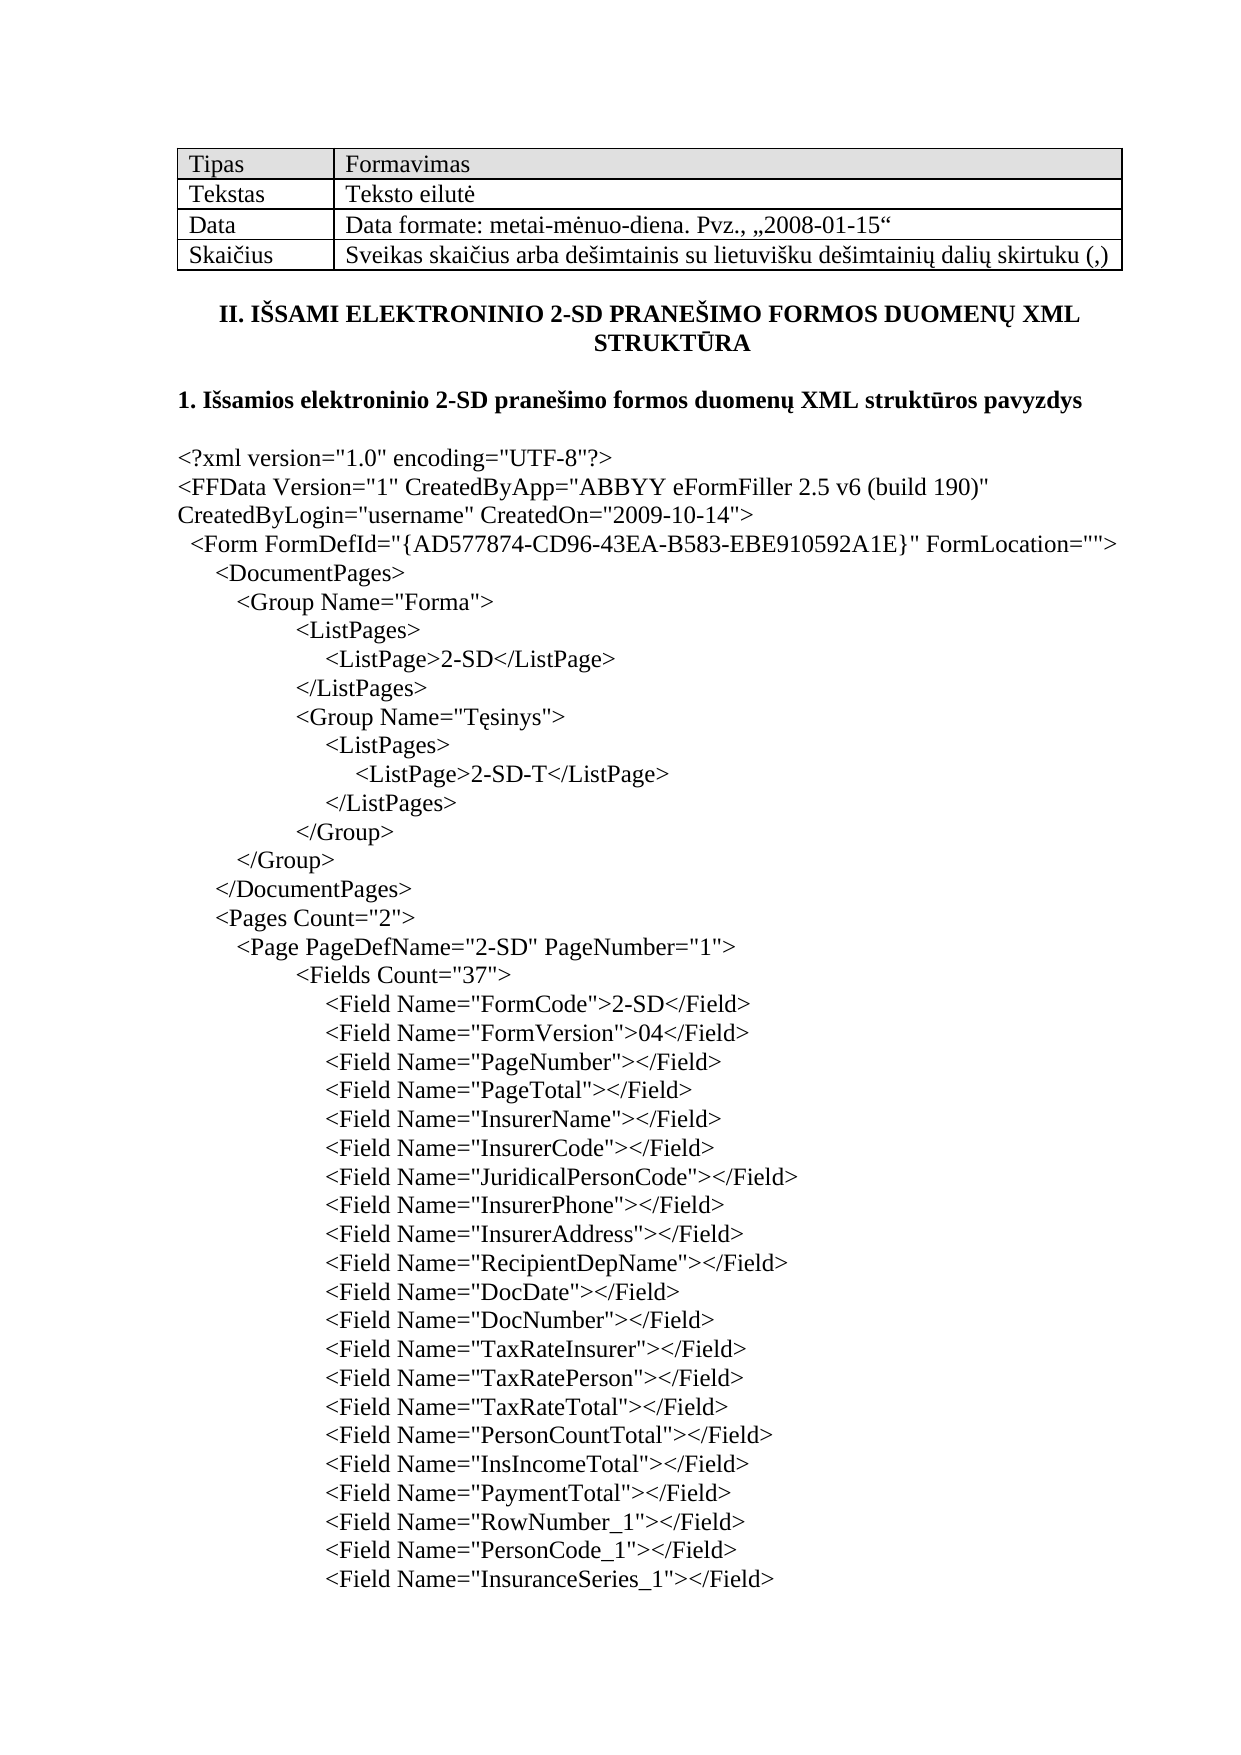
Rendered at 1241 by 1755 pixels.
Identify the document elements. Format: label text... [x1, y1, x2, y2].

table_header Tipas [178, 149, 333, 178]
table_cell Tekstas [178, 180, 333, 208]
table_cell Data [178, 210, 333, 238]
text </ListPages> [177, 673, 1122, 702]
text <ListPages> [177, 730, 1122, 759]
text <Field Name="PersonCode_1"></Field> [177, 1535, 1122, 1564]
table_cell Data formate: metai-mėnuo-diena. Pvz., „2008-01-15“ [335, 210, 1121, 238]
text <Fields Count="37"> [177, 960, 1122, 989]
text <Field Name="RecipientDepName"></Field> [177, 1248, 1122, 1277]
text <Field Name="TaxRatePerson"></Field> [177, 1363, 1122, 1392]
text <ListPage>2-SD</ListPage> [177, 644, 1122, 673]
text </ListPages> [177, 788, 1122, 817]
text <Field Name="JuridicalPersonCode"></Field> [177, 1162, 1122, 1190]
text <Field Name="FormCode">2-SD</Field> [177, 989, 1122, 1018]
text <Field Name="FormVersion">04</Field> [177, 1018, 1122, 1047]
text <FFData Version="1" CreatedByApp="ABBYY eFormFiller 2.5 v6 (build 190)" CreatedByLogin="username" CreatedOn="2009-10-14"> [177, 472, 1122, 529]
text <?xml version="1.0" encoding="UTF-8"?> [177, 443, 1122, 472]
text <Field Name="PageTotal"></Field> [177, 1075, 1122, 1104]
text <Field Name="TaxRateTotal"></Field> [177, 1392, 1122, 1420]
text <Group Name="Forma"> [177, 587, 1122, 615]
text <Field Name="InsurerAddress"></Field> [177, 1219, 1122, 1248]
table_cell Skaičius [178, 240, 333, 269]
text <Group Name="Tęsinys"> [177, 702, 1122, 730]
text <ListPage>2-SD-T</ListPage> [177, 759, 1122, 788]
text <Field Name="InsurerPhone"></Field> [177, 1190, 1122, 1219]
text </DocumentPages> [177, 874, 1122, 903]
text <DocumentPages> [177, 558, 1122, 587]
table_cell Sveikas skaičius arba dešimtainis su lietuvišku dešimtainių dalių skirtuku (,) [335, 240, 1121, 269]
table_cell Teksto eilutė [335, 180, 1121, 208]
text <Field Name="InsurerName"></Field> [177, 1104, 1122, 1133]
text <Field Name="PersonCountTotal"></Field> [177, 1420, 1122, 1449]
text <ListPages> [177, 615, 1122, 644]
text <Form FormDefId="{AD577874-CD96-43EA-B583-EBE910592A1E}" FormLocation=""> [177, 529, 1122, 558]
text <Field Name="InsurerCode"></Field> [177, 1133, 1122, 1162]
text <Field Name="PageNumber"></Field> [177, 1047, 1122, 1075]
text <Field Name="DocDate"></Field> [177, 1277, 1122, 1305]
text <Field Name="DocNumber"></Field> [177, 1305, 1122, 1334]
table_header Formavimas [335, 149, 1121, 178]
text <Pages Count="2"> [177, 903, 1122, 932]
text </Group> [177, 817, 1122, 845]
text <Field Name="PaymentTotal"></Field> [177, 1478, 1122, 1507]
text <Field Name="TaxRateInsurer"></Field> [177, 1334, 1122, 1363]
text <Field Name="InsIncomeTotal"></Field> [177, 1449, 1122, 1478]
text </Group> [177, 845, 1122, 874]
text II. išsami elektroninio 2-SD pranešimo FORMOS duomenų XML struktūra [177, 299, 1122, 357]
text <Field Name="RowNumber_1"></Field> [177, 1507, 1122, 1535]
text 1. Išsamios elektroninio 2-SD pranešimo formos duomenų XML struktūros pavyzdys [177, 385, 1122, 414]
text <Field Name="InsuranceSeries_1"></Field> [177, 1564, 1122, 1593]
text <Page PageDefName="2-SD" PageNumber="1"> [177, 932, 1122, 960]
